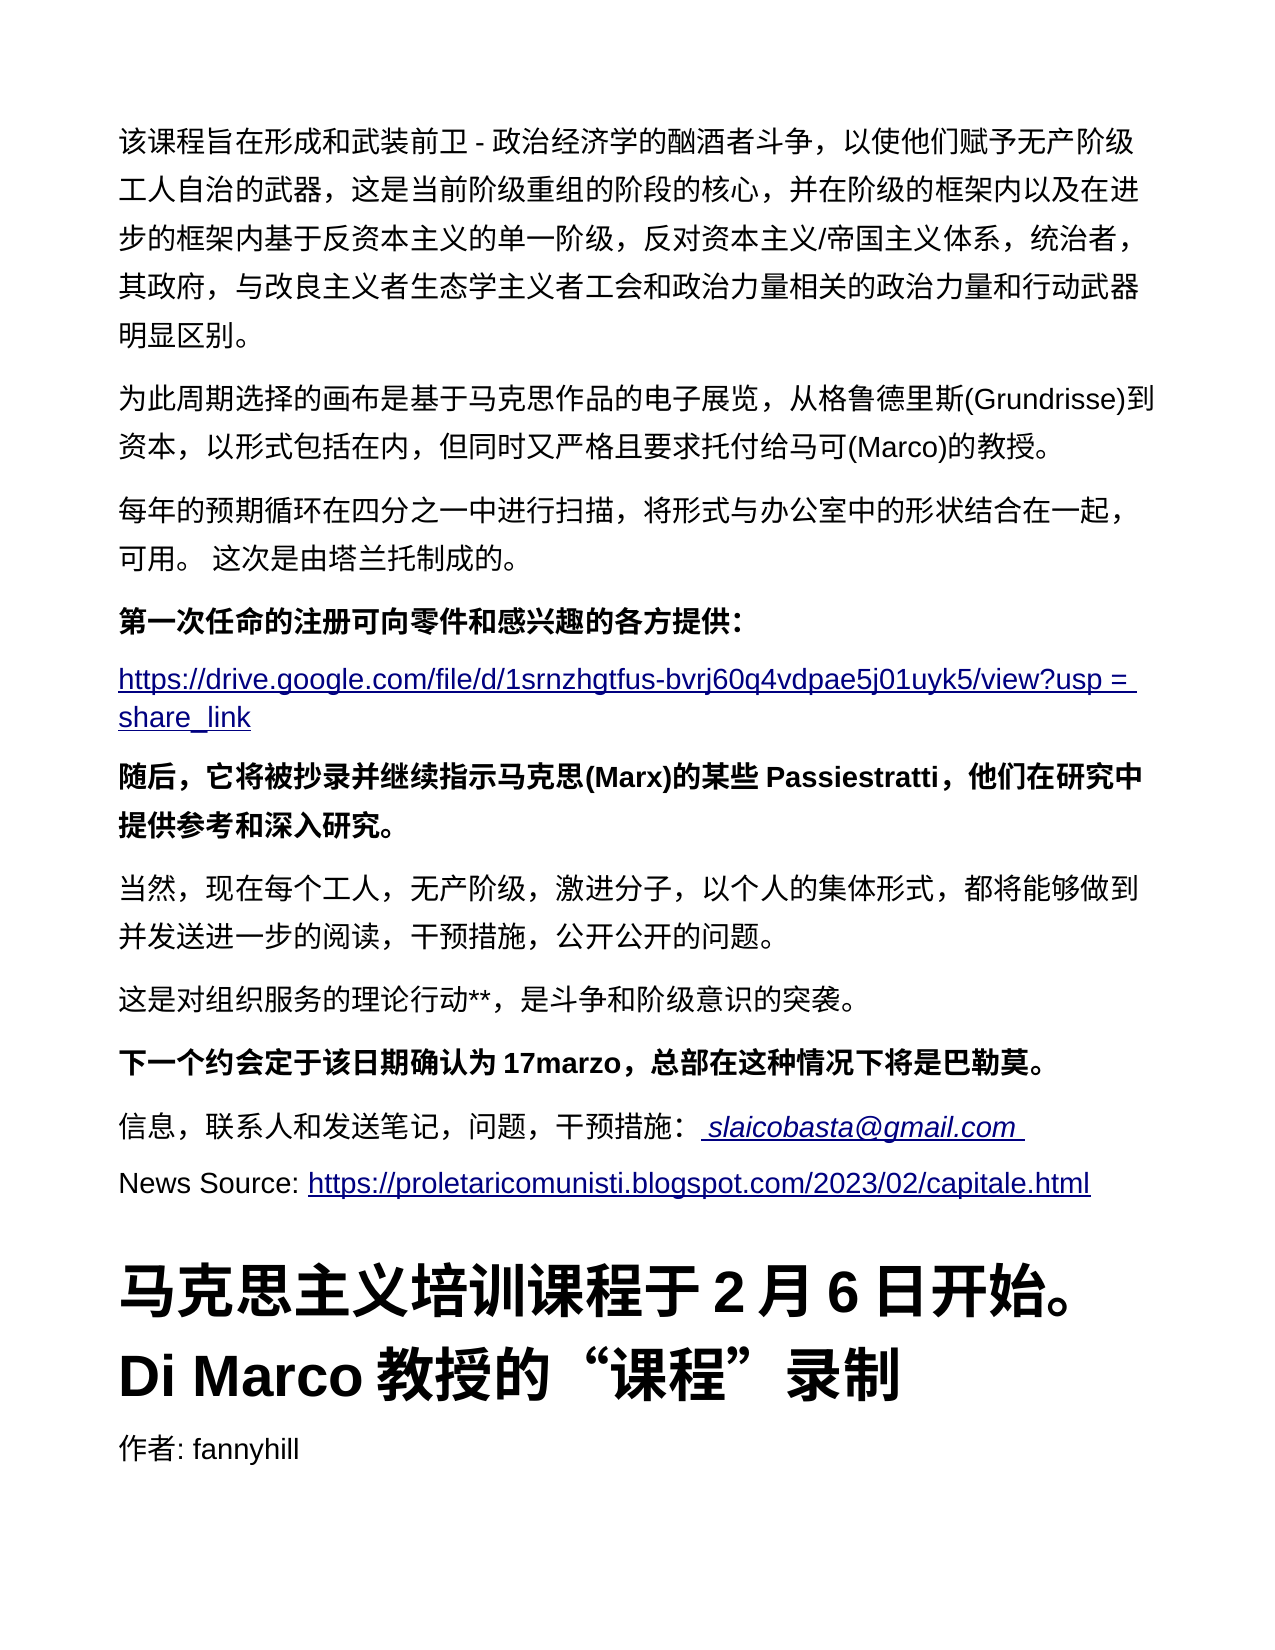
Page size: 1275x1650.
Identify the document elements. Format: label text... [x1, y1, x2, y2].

text 随后，它将被抄录并继续指示马克思(Marx)的某些Passiestratti，他们在研究中提供参考和深入研究。 [118, 753, 1157, 844]
text News Source: https://proletaricomunisti.blogspot.com/2023/02/capitale.html [118, 1166, 1157, 1200]
text 作者: fannyhill [118, 1426, 1157, 1468]
text 每年的预期循环在四分之一中进行扫描，将形式与办公室中的形状结合在一起，可用。 这次是由塔兰托制成的。 [118, 487, 1157, 578]
text 这是对组织服务的理论行动**，是斗争和阶级意识的突袭。 [118, 977, 1157, 1019]
subtitle 马克思主义培训课程于2月6日开始。 Di Marco教授的“课程”录制 [118, 1244, 1157, 1413]
text https://drive.google.com/file/d/1srnzhgtfus-bvrj60q4vdpae5j01uyk5/view?usp = share_link [118, 662, 1157, 734]
text 第一次任命的注册可向零件和感兴趣的各方提供： [118, 599, 1157, 641]
text 当然，现在每个工人，无产阶级，激进分子，以个人的集体形式，都将能够做到并发送进一步的阅读，干预措施，公开公开的问题。 [118, 865, 1157, 956]
text 为此周期选择的画布是基于马克思作品的电子展览，从格鲁德里斯(Grundrisse)到资本，以形式包括在内，但同时又严格且要求托付给马可(Marco)的教授。 [118, 375, 1157, 466]
text 下一个约会定于该日期确认为17marzo，总部在这种情况下将是巴勒莫。 [118, 1040, 1157, 1082]
text 信息，联系人和发送笔记，问题，干预措施： slaicobasta@gmail.com [118, 1103, 1157, 1145]
text 该课程旨在形成和武装前卫 - 政治经济学的酗酒者斗争，以使他们赋予无产阶级工人自治的武器，这是当前阶级重组的阶段的核心，并在阶级的框架内以及在进步的框架内基于反资本主义的单一阶级，反对资本主义/帝国主义体系，统治者，其政府，与改良主义者生态学主义者工会和政治力量相关的政治力量和行动武器明显区别。 [118, 118, 1157, 354]
